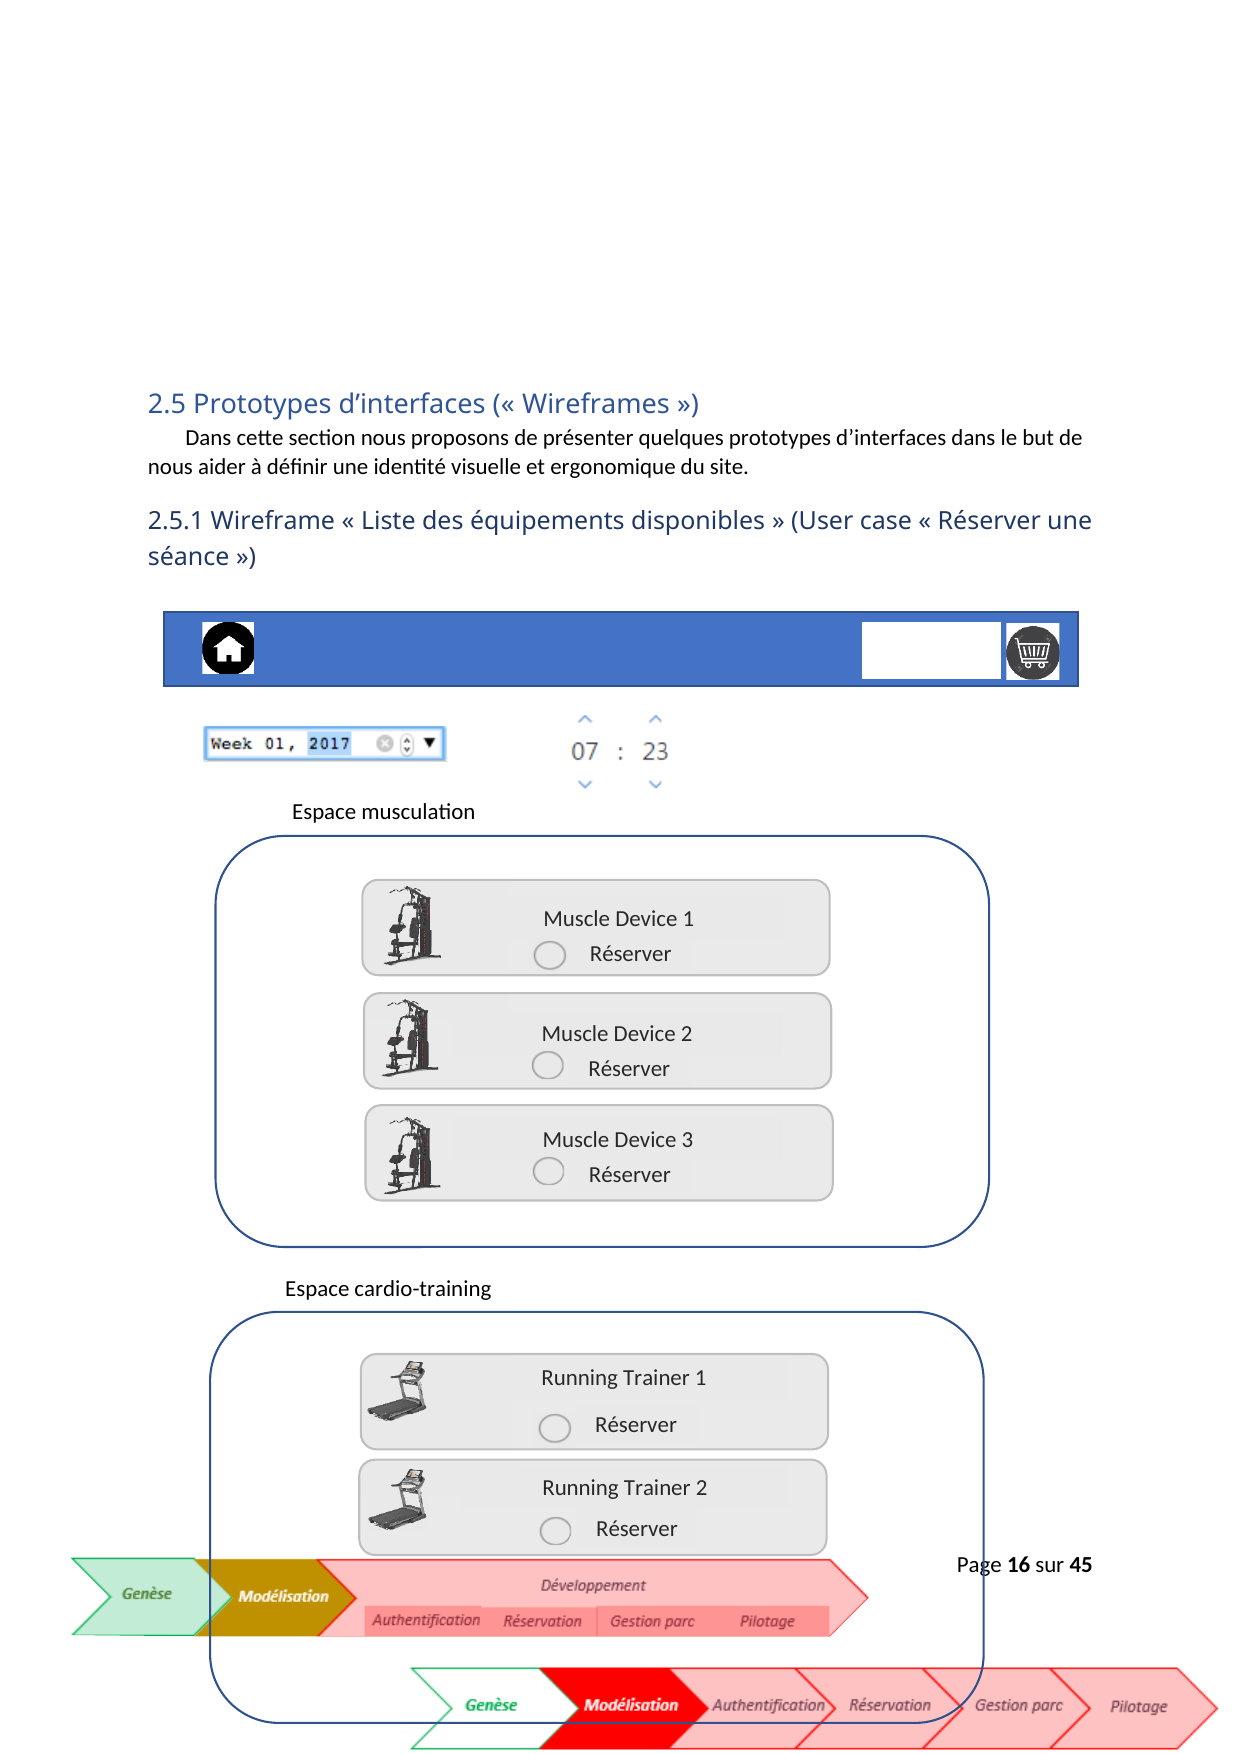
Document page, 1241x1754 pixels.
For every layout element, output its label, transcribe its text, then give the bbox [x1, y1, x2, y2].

text Laurent [877, 629, 986, 657]
text Espace cardio-training [277, 1274, 499, 1302]
picture [404, 1662, 982, 1721]
text Dans cette section nous proposons de présenter quelques prototypes d’interfaces dans le but de nous aider à définir une identité visuelle et ergonomique du site. [148, 423, 1092, 480]
text Espace musculation [273, 797, 494, 825]
subtitle 2.5 Prototypes d’interfaces (« Wireframes ») [148, 384, 1092, 421]
picture [404, 1662, 1221, 1754]
picture [209, 629, 256, 675]
subtitle 2.5.1 Wireframe « Liste des équipements disponibles » (User case « Réserver une séance ») [148, 502, 1092, 572]
picture [1006, 623, 1060, 680]
